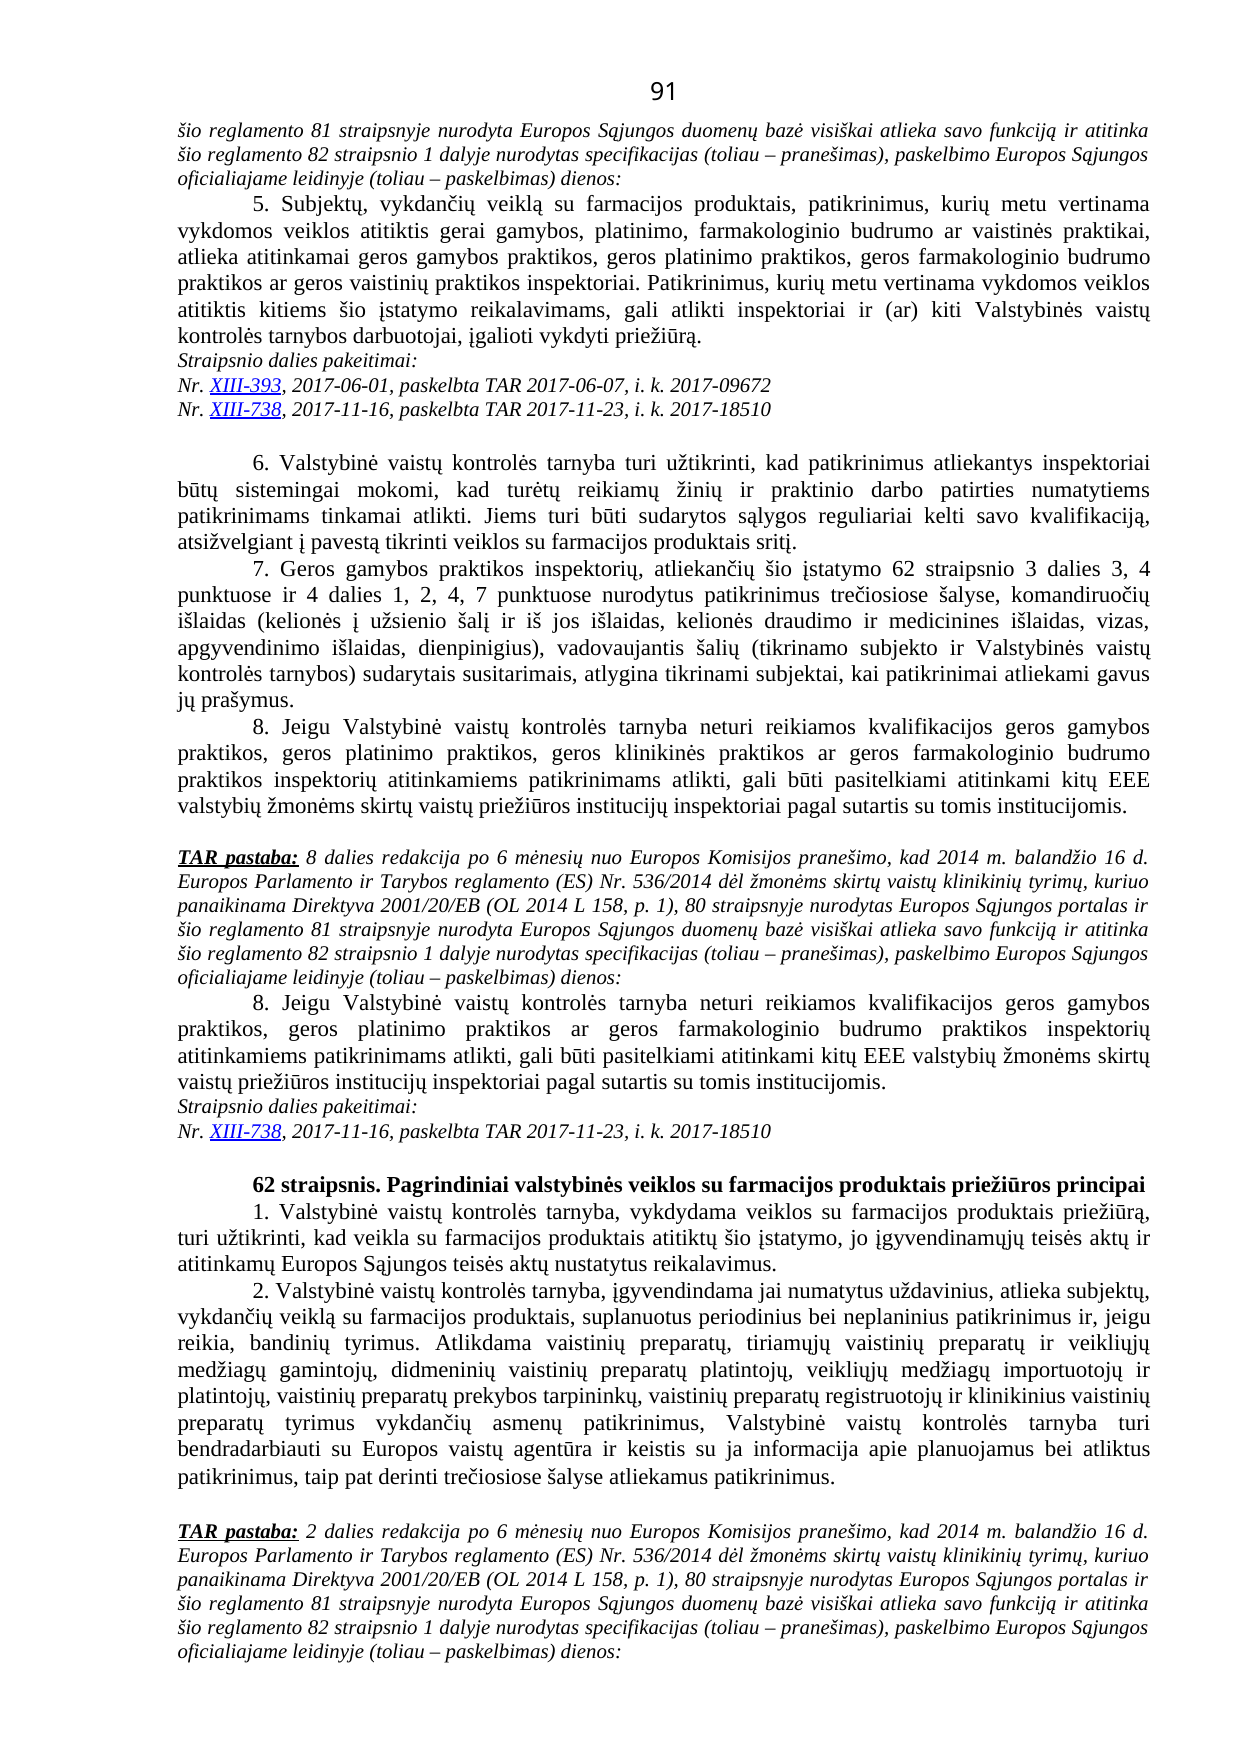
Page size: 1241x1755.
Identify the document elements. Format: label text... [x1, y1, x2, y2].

text 2. Valstybinė vaistų kontrolės tarnyba, įgyvendindama jai numatytus uždavinius, atlieka subjektų, vykdančių veiklą su farmacijos produktais, suplanuotus periodinius bei neplaninius patikrinimus ir, jeigu reikia, bandinių tyrimus. Atlikdama vaistinių preparatų, tiriamųjų vaistinių preparatų ir veikliųjų medžiagų gamintojų, didmeninių vaistinių preparatų platintojų, veikliųjų medžiagų importuotojų ir platintojų, vaistinių preparatų prekybos tarpininkų, vaistinių preparatų registruotojų ir klinikinius vaistinių preparatų tyrimus vykdančių asmenų patikrinimus, Valstybinė vaistų kontrolės tarnyba turi bendradarbiauti su Europos vaistų agentūra ir keistis su ja informacija apie planuojamus bei atliktus patikrinimus, taip pat derinti trečiosiose šalyse atliekamus patikrinimus. [177, 1277, 1152, 1490]
text 8. Jeigu Valstybinė vaistų kontrolės tarnyba neturi reikiamos kvalifikacijos geros gamybos praktikos, geros platinimo praktikos, geros klinikinės praktikos ar geros farmakologinio budrumo praktikos inspektorių atitinkamiems patikrinimams atlikti, gali būti pasitelkiami atitinkami kitų EEE valstybių žmonėms skirtų vaistų priežiūros institucijų inspektoriai pagal sutartis su tomis institucijomis. [177, 713, 1152, 818]
text 5. Subjektų, vykdančių veiklą su farmacijos produktais, patikrinimus, kurių metu vertinama vykdomos veiklos atitiktis gerai gamybos, platinimo, farmakologinio budrumo ar vaistinės praktikai, atlieka atitinkamai geros gamybos praktikos, geros platinimo praktikos, geros farmakologinio budrumo praktikos ar geros vaistinių praktikos inspektoriai. Patikrinimus, kurių metu vertinama vykdomos veiklos atitiktis kitiems šio įstatymo reikalavimams, gali atlikti inspektoriai ir (ar) kiti Valstybinės vaistų kontrolės tarnybos darbuotojai, įgalioti vykdyti priežiūrą. [177, 190, 1152, 348]
text TAR pastaba: 2 dalies redakcija po 6 mėnesių nuo Europos Komisijos pranešimo, kad 2014 m. balandžio 16 d. Europos Parlamento ir Tarybos reglamento (ES) Nr. 536/2014 dėl žmonėms skirtų vaistų klinikinių tyrimų, kuriuo panaikinama Direktyva 2001/20/EB (OL 2014 L 158, p. 1), 80 straipsnyje nurodytas Europos Sąjungos portalas ir šio reglamento 81 straipsnyje nurodyta Europos Sąjungos duomenų bazė visiškai atlieka savo funkciją ir atitinka šio reglamento 82 straipsnio 1 dalyje nurodytas specifikacijas (toliau – pranešimas), paskelbimo Europos Sąjungos oficialiajame leidinyje (toliau – paskelbimas) dienos: [177, 1519, 1152, 1663]
text Nr. XIII-393, 2017-06-01, paskelbta TAR 2017-06-07, i. k. 2017-09672 [177, 372, 1152, 397]
text 8. Jeigu Valstybinė vaistų kontrolės tarnyba neturi reikiamos kvalifikacijos geros gamybos praktikos, geros platinimo praktikos ar geros farmakologinio budrumo praktikos inspektorių atitinkamiems patikrinimams atlikti, gali būti pasitelkiami atitinkami kitų EEE valstybių žmonėms skirtų vaistų priežiūros institucijų inspektoriai pagal sutartis su tomis institucijomis. [177, 989, 1152, 1094]
text Nr. XIII-738, 2017-11-16, paskelbta TAR 2017-11-23, i. k. 2017-18510 [177, 397, 1152, 421]
text 7. Geros gamybos praktikos inspektorių, atliekančių šio įstatymo 62 straipsnio 3 dalies 3, 4 punktuose ir 4 dalies 1, 2, 4, 7 punktuose nurodytus patikrinimus trečiosiose šalyse, komandiruočių išlaidas (kelionės į užsienio šalį ir iš jos išlaidas, kelionės draudimo ir medicinines išlaidas, vizas, apgyvendinimo išlaidas, dienpinigius), vadovaujantis šalių (tikrinamo subjekto ir Valstybinės vaistų kontrolės tarnybos) sudarytais susitarimais, atlygina tikrinami subjektai, kai patikrinimai atliekami gavus jų prašymus. [177, 555, 1152, 713]
text šio reglamento 81 straipsnyje nurodyta Europos Sąjungos duomenų bazė visiškai atlieka savo funkciją ir atitinka šio reglamento 82 straipsnio 1 dalyje nurodytas specifikacijas (toliau – pranešimas), paskelbimo Europos Sąjungos oficialiajame leidinyje (toliau – paskelbimas) dienos: [177, 118, 1152, 190]
text Straipsnio dalies pakeitimai: [177, 1094, 1152, 1118]
text Straipsnio dalies pakeitimai: [177, 348, 1152, 372]
text Nr. XIII-738, 2017-11-16, paskelbta TAR 2017-11-23, i. k. 2017-18510 [177, 1118, 1152, 1143]
text 1. Valstybinė vaistų kontrolės tarnyba, vykdydama veiklos su farmacijos produktais priežiūrą, turi užtikrinti, kad veikla su farmacijos produktais atitiktų šio įstatymo, jo įgyvendinamųjų teisės aktų ir atitinkamų Europos Sąjungos teisės aktų nustatytus reikalavimus. [177, 1198, 1152, 1277]
text 6. Valstybinė vaistų kontrolės tarnyba turi užtikrinti, kad patikrinimus atliekantys inspektoriai būtų sistemingai mokomi, kad turėtų reikiamų žinių ir praktinio darbo patirties numatytiems patikrinimams tinkamai atlikti. Jiems turi būti sudarytos sąlygos reguliariai kelti savo kvalifikaciją, atsižvelgiant į pavestą tikrinti veiklos su farmacijos produktais sritį. [177, 449, 1152, 555]
text 62 straipsnis. Pagrindiniai valstybinės veiklos su farmacijos produktais priežiūros principai [252, 1171, 1152, 1198]
text TAR pastaba: 8 dalies redakcija po 6 mėnesių nuo Europos Komisijos pranešimo, kad 2014 m. balandžio 16 d. Europos Parlamento ir Tarybos reglamento (ES) Nr. 536/2014 dėl žmonėms skirtų vaistų klinikinių tyrimų, kuriuo panaikinama Direktyva 2001/20/EB (OL 2014 L 158, p. 1), 80 straipsnyje nurodytas Europos Sąjungos portalas ir šio reglamento 81 straipsnyje nurodyta Europos Sąjungos duomenų bazė visiškai atlieka savo funkciją ir atitinka šio reglamento 82 straipsnio 1 dalyje nurodytas specifikacijas (toliau – pranešimas), paskelbimo Europos Sąjungos oficialiajame leidinyje (toliau – paskelbimas) dienos: [177, 845, 1152, 989]
